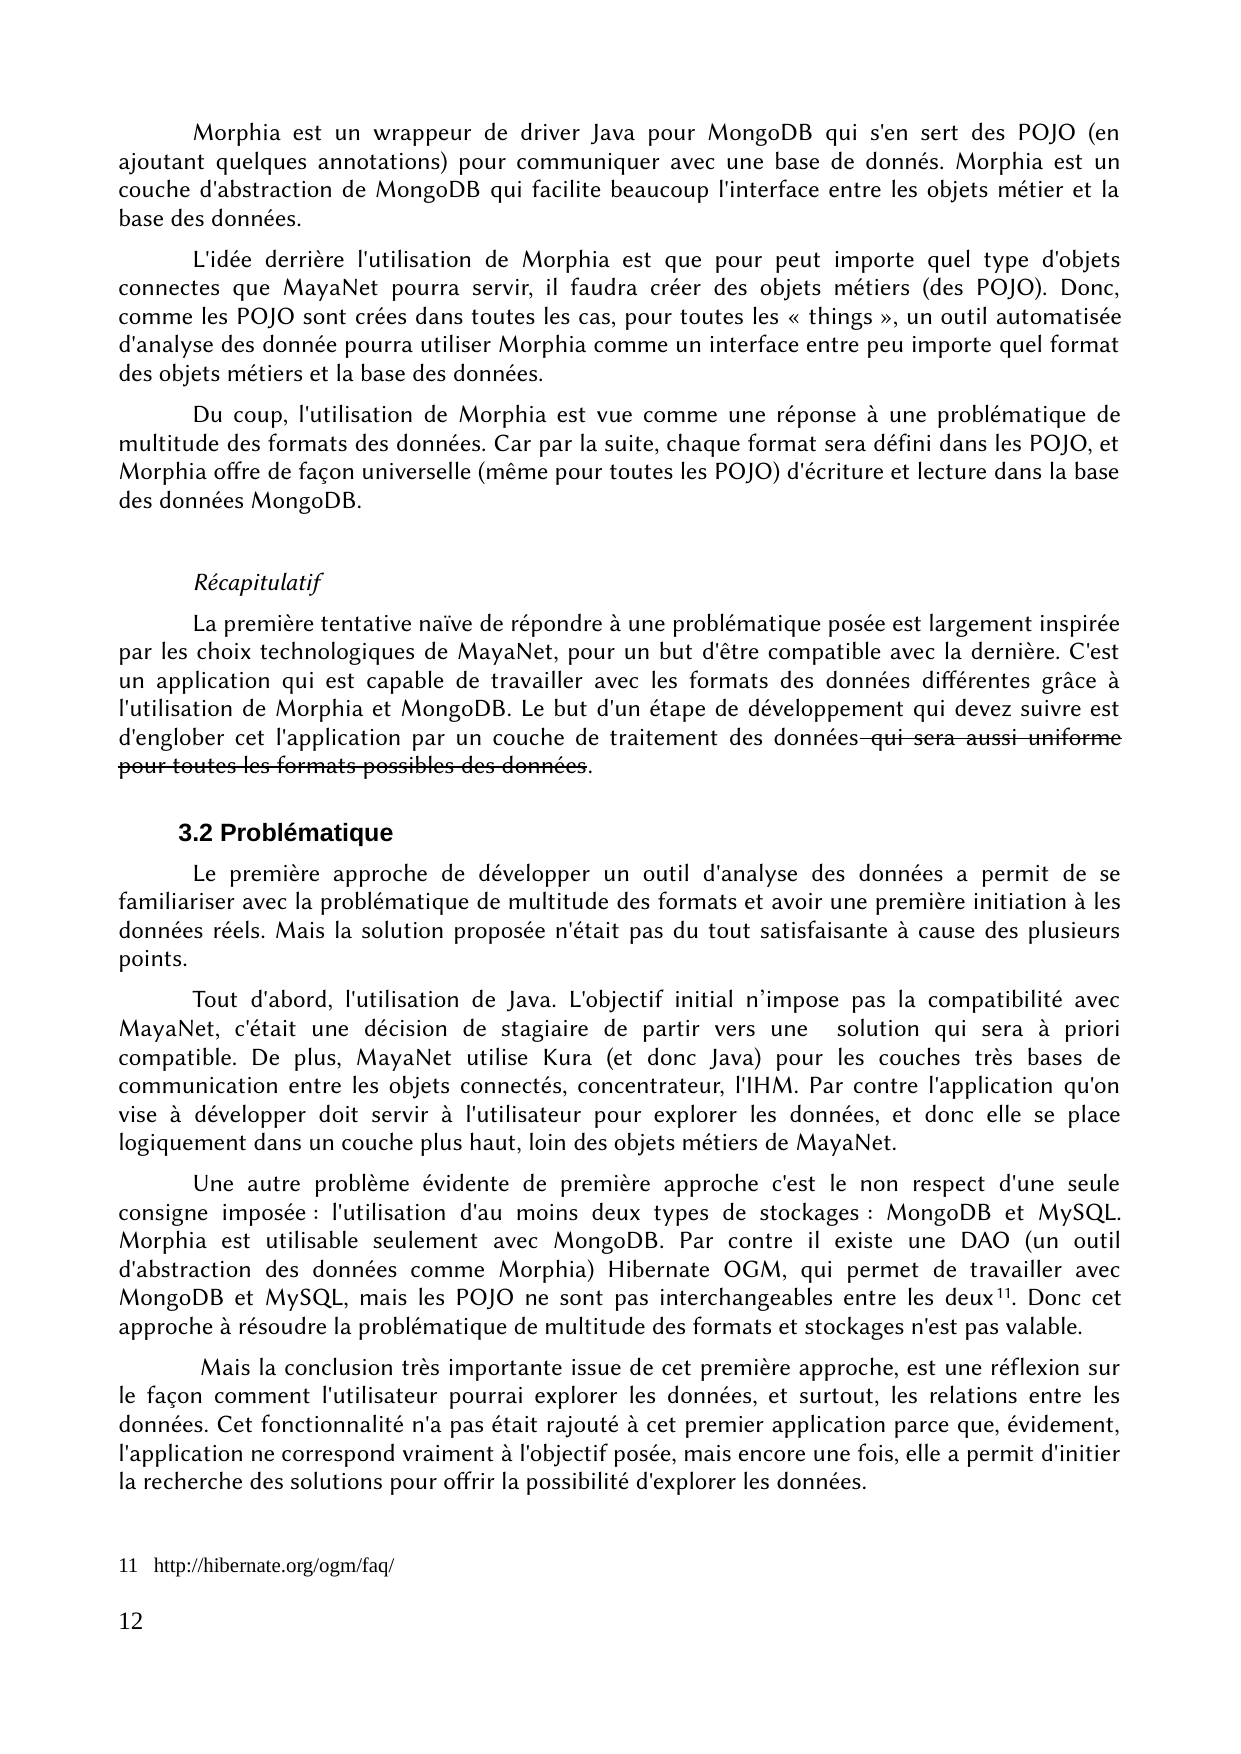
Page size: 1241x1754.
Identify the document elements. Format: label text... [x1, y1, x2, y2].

text http://hibernate.org/ogm/faq/ [118, 1553, 1122, 1577]
text Une autre problème évidente de première approche c'est le non respect d'une seule consigne imposée : l'utilisation d'au moins deux types de stockages : MongoDB et MySQL. Morphia est utilisable seulement avec MongoDB. Par contre il existe une DAO (un outil d'abstraction des données comme Morphia) Hibernate OGM, qui permet de travailler avec MongoDB et MySQL, mais les POJO ne sont pas interchangeables entre les deux. Donc cet approche à résoudre la problématique de multitude des formats et stockages n'est pas valable. [118, 1169, 1122, 1340]
text Morphia est un wrappeur de driver Java pour MongoDB qui s'en sert des POJO (en ajoutant quelques annotations) pour communiquer avec une base de donnés. Morphia est un couche d'abstraction de MongoDB qui facilite beaucoup l'interface entre les objets métier et la base des données. [118, 118, 1122, 232]
text Le première approche de développer un outil d'analyse des données a permit de se familiariser avec la problématique de multitude des formats et avoir une première initiation à les données réels. Mais la solution proposée n'était pas du tout satisfaisante à cause des plusieurs points. [118, 859, 1122, 973]
text Récapitulatif [118, 568, 1122, 596]
text La première tentative naïve de répondre à une problématique posée est largement inspirée par les choix technologiques de MayaNet, pour un but d'être compatible avec la dernière. C'est un application qui est capable de travailler avec les formats des données différentes grâce à l'utilisation de Morphia et MongoDB. Le but d'un étape de développement qui devez suivre est d'englober cet l'application par un couche de traitement des données qui sera aussi uniforme pour toutes les formats possibles des données. [118, 609, 1122, 780]
subtitle Problématique [118, 817, 1122, 846]
text L'idée derrière l'utilisation de Morphia est que pour peut importe quel type d'objets connectes que MayaNet pourra servir, il faudra créer des objets métiers (des POJO). Donc, comme les POJO sont crées dans toutes les cas, pour toutes les « things », un outil automatisée d'analyse des donnée pourra utiliser Morphia comme un interface entre peu importe quel format des objets métiers et la base des données. [118, 245, 1122, 387]
text Mais la conclusion très importante issue de cet première approche, est une réflexion sur le façon comment l'utilisateur pourrai explorer les données, et surtout, les relations entre les données. Cet fonctionnalité n'a pas était rajouté à cet premier application parce que, évidement, l'application ne correspond vraiment à l'objectif posée, mais encore une fois, elle a permit d'initier la recherche des solutions pour offrir la possibilité d'explorer les données. [118, 1353, 1122, 1496]
text Du coup, l'utilisation de Morphia est vue comme une réponse à une problématique de multitude des formats des données. Car par la suite, chaque format sera défini dans les POJO, et Morphia offre de façon universelle (même pour toutes les POJO) d'écriture et lecture dans la base des données MongoDB. [118, 400, 1122, 514]
text Tout d'abord, l'utilisation de Java. L'objectif initial n’impose pas la compatibilité avec MayaNet, c'était une décision de stagiaire de partir vers une solution qui sera à priori compatible. De plus, MayaNet utilise Kura (et donc Java) pour les couches très bases de communication entre les objets connectés, concentrateur, l'IHM. Par contre l'application qu'on vise à développer doit servir à l'utilisateur pour explorer les données, et donc elle se place logiquement dans un couche plus haut, loin des objets métiers de MayaNet. [118, 985, 1122, 1157]
